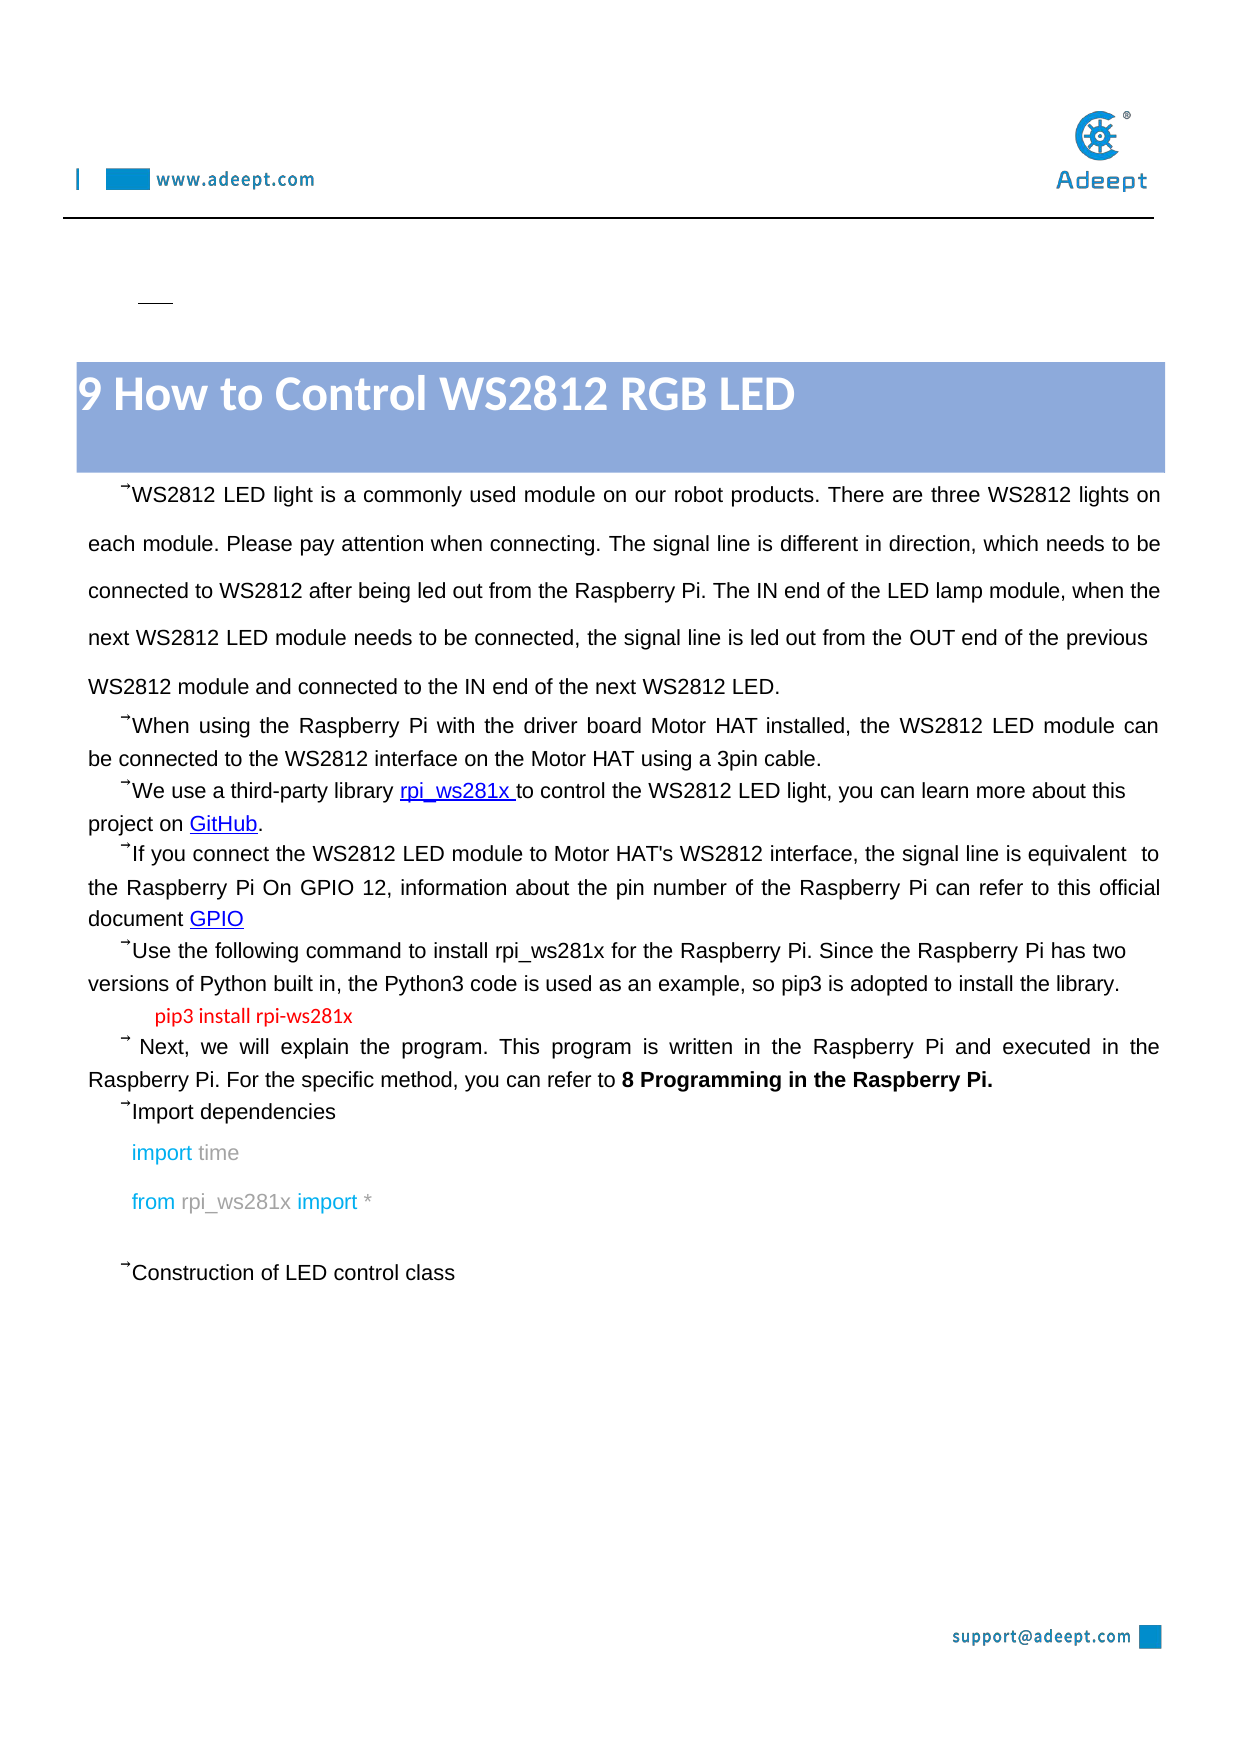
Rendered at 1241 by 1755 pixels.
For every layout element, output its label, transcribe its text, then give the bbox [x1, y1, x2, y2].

text versions of Python built in, the Python3 code is used as an example, so pip3 is adopted to install the library. [88, 971, 1178, 996]
text project on GitHub. [88, 811, 1178, 836]
text ⃗ Next, we will explain the program. This program is written in the Raspberry Pi and executed in the Raspberry Pi. For the specific method, you can refer to 8 Programming in the Raspberry Pi. [88, 1031, 1160, 1092]
text pip3 install rpi-ws281x [153, 1003, 354, 1029]
text ⃗When using the Raspberry Pi with the driver board Motor HAT installed, the WS2812 LED module can be connected to the WS2812 interface on the Motor HAT using a 3pin cable. [88, 710, 1160, 771]
text ⃗Import dependencies [132, 1098, 1178, 1124]
text WS2812 module and connected to the IN end of the next WS2812 LED. [88, 674, 1178, 699]
text ⃗If you connect the WS2812 LED module to Motor HAT's WS2812 interface, the signal line is equivalent to the Raspberry Pi On GPIO 12, information about the pin number of the Raspberry Pi can refer to this official document GPIO [88, 838, 1160, 931]
text ⃗Use the following command to install rpi_ws281x for the Raspberry Pi. Since the Raspberry Pi has two [88, 938, 1178, 964]
text from rpi_ws281x import * [132, 1189, 1178, 1214]
text ⃗Construction of LED control class [132, 1257, 1178, 1287]
text ⃗We use a third-party library rpi_ws281x to control the WS2812 LED light, you can learn more about this [88, 777, 1178, 803]
text ⃗WS2812 LED light is a commonly used module on our robot products. There are three WS2812 lights on each module. Please pay attention when connecting. The signal line is different in direction, which needs to be connected to WS2812 after being led out from the Raspberry Pi. The IN end of the LED lamp module, when the next WS2812 LED module needs to be connected, the signal line is led out from the OUT end of the previous [88, 479, 1161, 650]
text import time [132, 1140, 1178, 1165]
